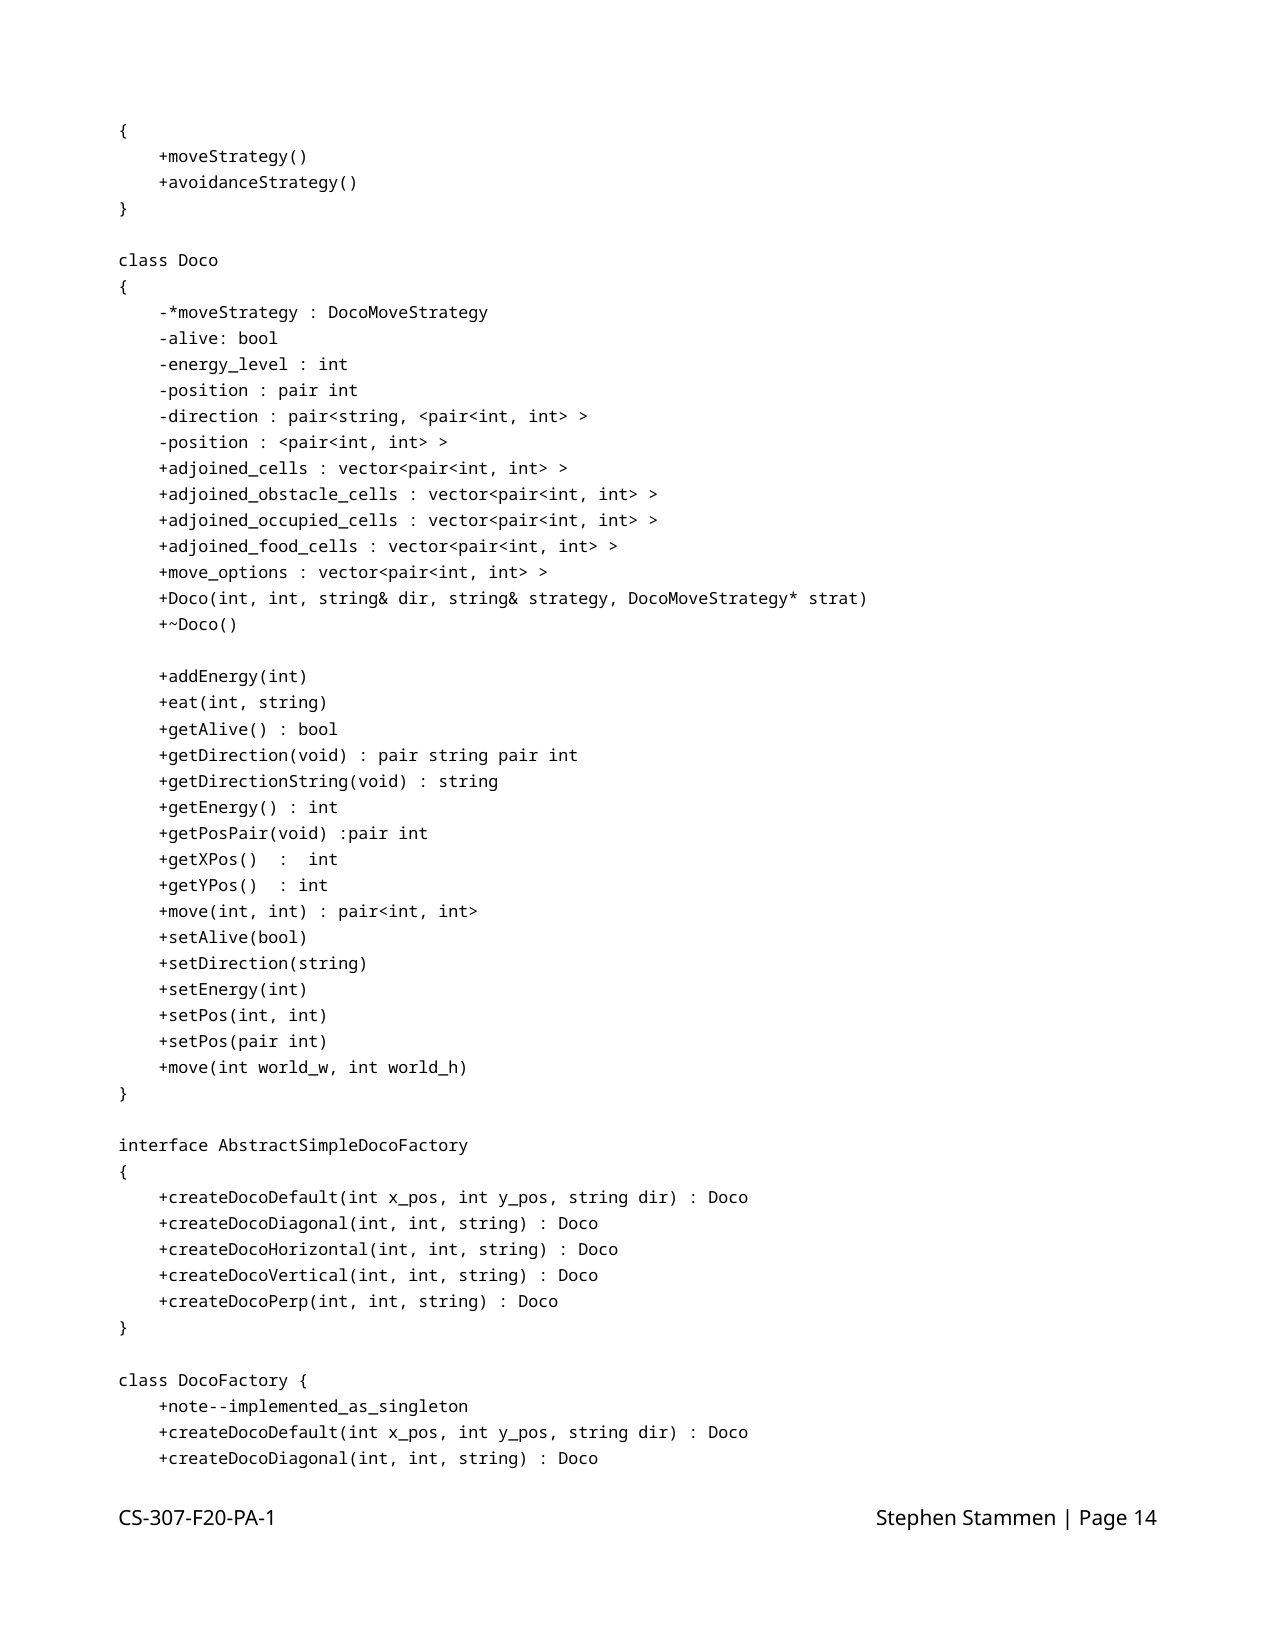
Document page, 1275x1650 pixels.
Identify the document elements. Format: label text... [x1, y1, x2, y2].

text { +moveStrategy() +avoidanceStrategy() } class Doco { -*moveStrategy : DocoMoveStrategy -alive: bool -energy_level : int -position : pair int -direction : pair<string, <pair<int, int> > -position : <pair<int, int> > +adjoined_cells : vector<pair<int, int> > +adjoined_obstacle_cells : vector<pair<int, int> > +adjoined_occupied_cells : vector<pair<int, int> > +adjoined_food_cells : vector<pair<int, int> > +move_options : vector<pair<int, int> > +Doco(int, int, string& dir, string& strategy, DocoMoveStrategy* strat) +~Doco() +addEnergy(int) +eat(int, string) +getAlive() : bool +getDirection(void) : pair string pair int +getDirectionString(void) : string +getEnergy() : int +getPosPair(void) :pair int +getXPos() : int +getYPos() : int +move(int, int) : pair<int, int> +setAlive(bool) +setDirection(string) +setEnergy(int) +setPos(int, int) +setPos(pair int) +move(int world_w, int world_h) } interface AbstractSimpleDocoFactory { +createDocoDefault(int x_pos, int y_pos, string dir) : Doco +createDocoDiagonal(int, int, string) : Doco +createDocoHorizontal(int, int, string) : Doco +createDocoVertical(int, int, string) : Doco +createDocoPerp(int, int, string) : Doco } class DocoFactory { +note--implemented_as_singleton +createDocoDefault(int x_pos, int y_pos, string dir) : Doco +createDocoDiagonal(int, int, string) : Doco [118, 118, 1157, 1469]
